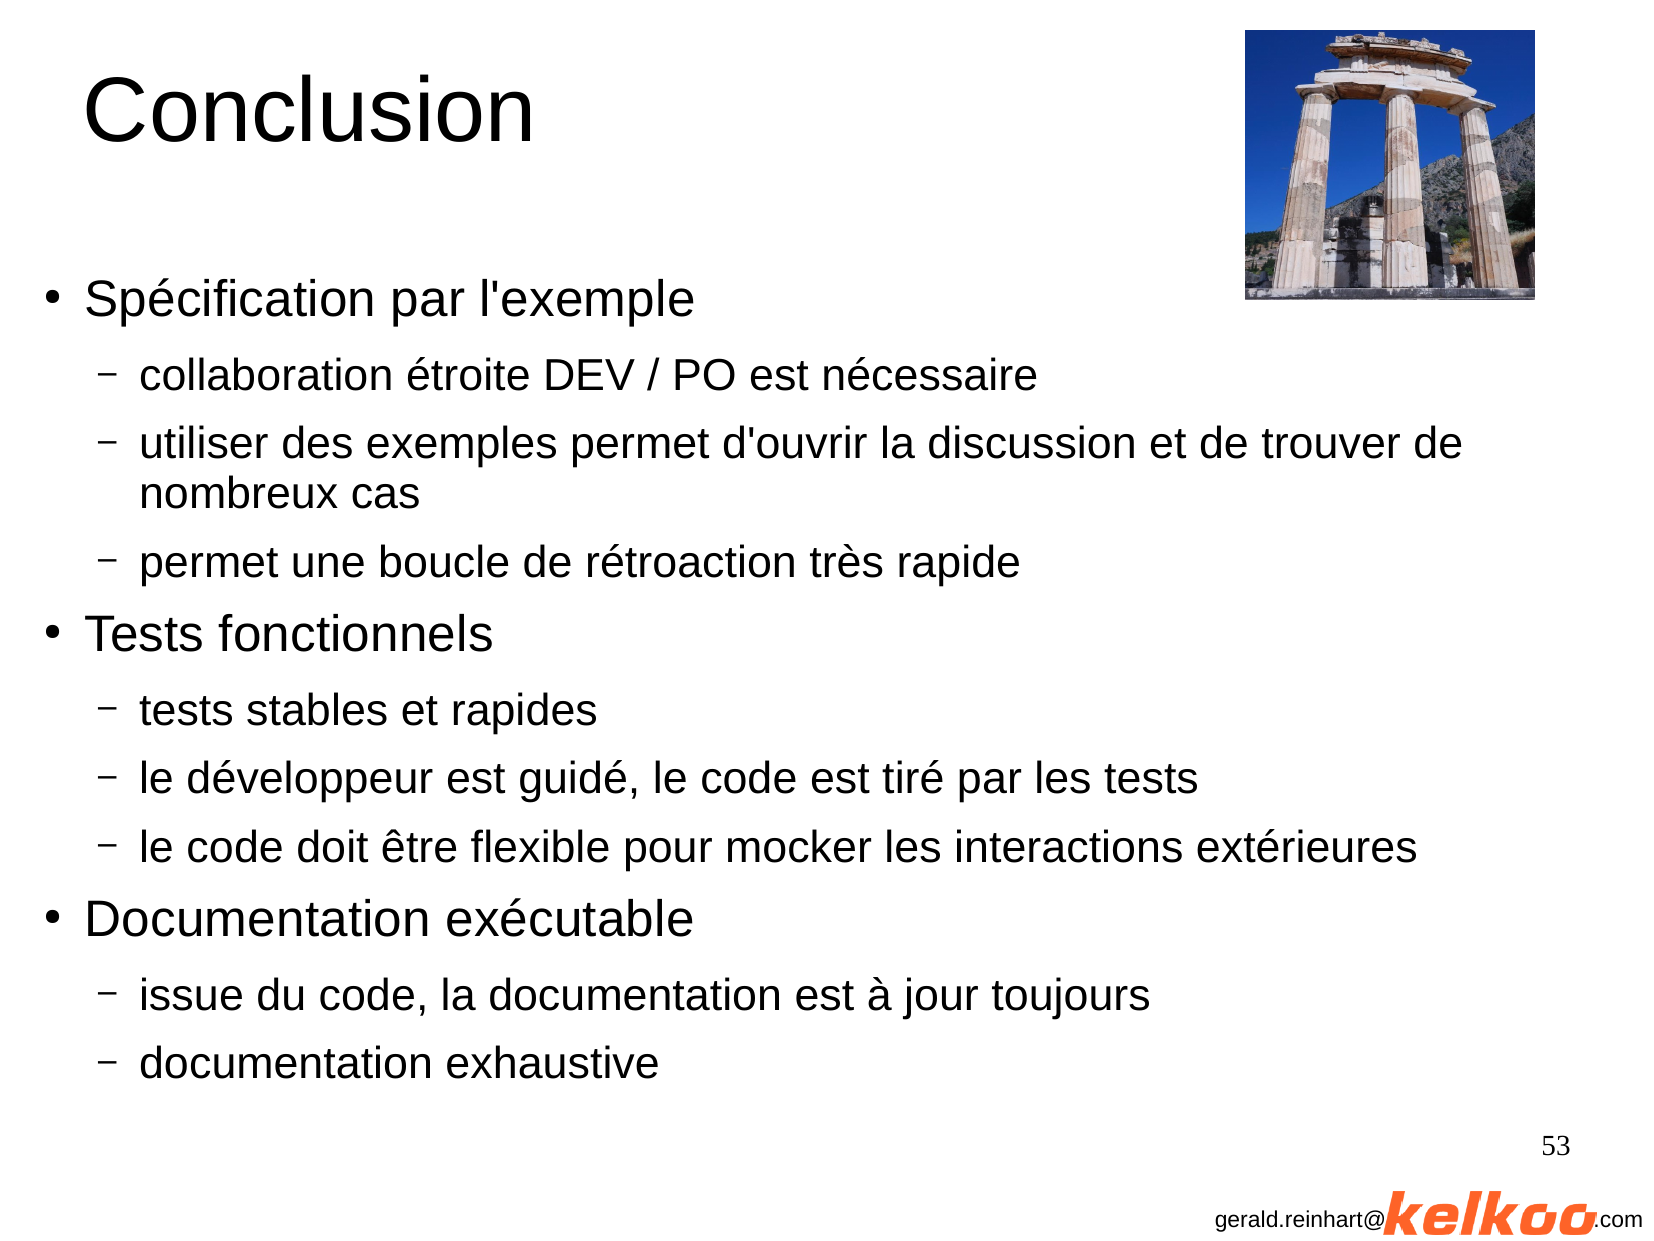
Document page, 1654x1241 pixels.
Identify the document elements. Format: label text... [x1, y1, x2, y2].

title Conclusion [82, 5, 1571, 213]
list Spécification par l'exemple collaboration étroite DEV / PO est nécessaire utiliser des exemples permet d'ouvrir la discussion et de trouver de nombreux cas permet une boucle de rétroaction très rapide Tests fonctionnels tests stables et rapides le développeur est guidé, le code est tiré par les tests le code doit être flexible pour mocker les interactions extérieures Documentation exécutable issue du code, la documentation est à jour toujours documentation exhaustive [30, 270, 1636, 1096]
text_box gerald.reinhart@ .com [1193, 1199, 1654, 1241]
picture [1245, 30, 1535, 301]
picture [1383, 1191, 1597, 1199]
